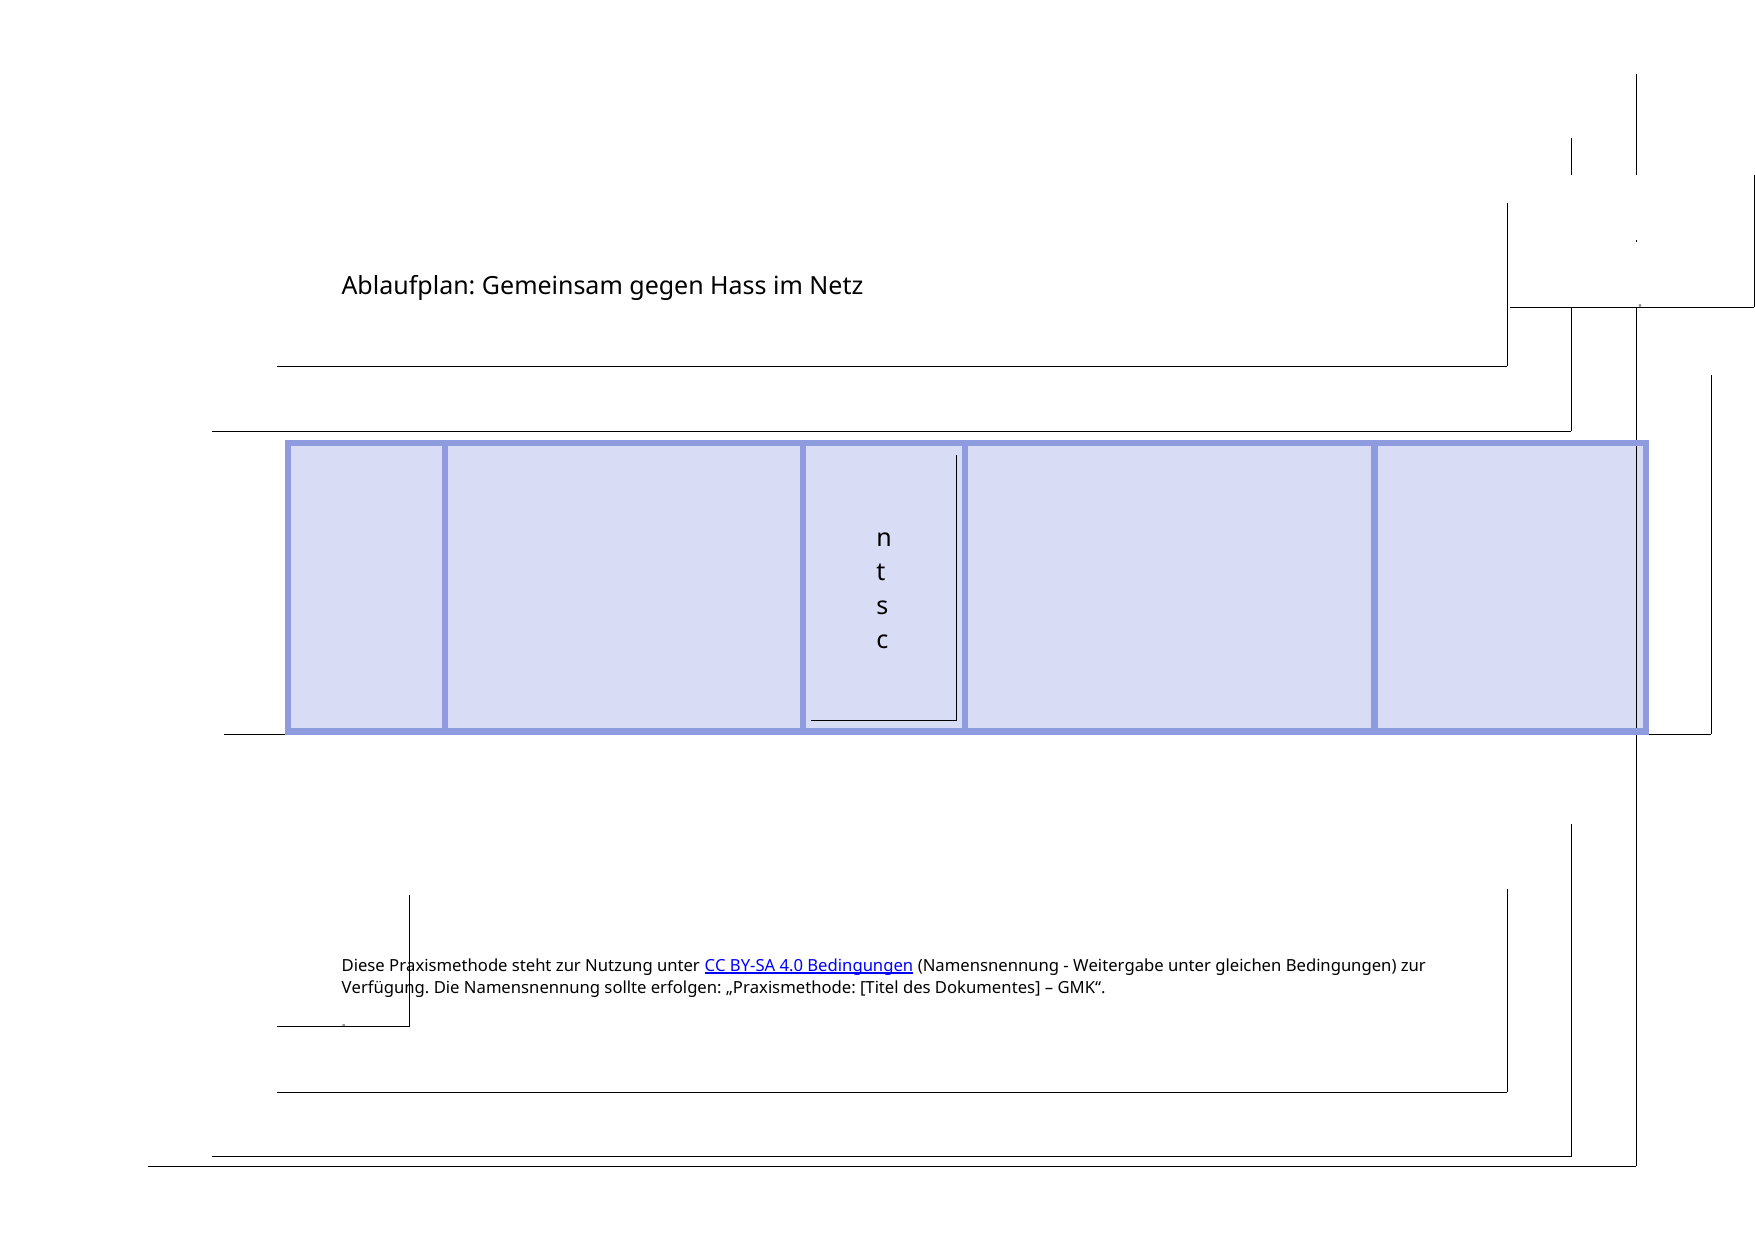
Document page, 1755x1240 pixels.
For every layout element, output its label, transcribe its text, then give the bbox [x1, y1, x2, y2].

table_cell [968, 446, 1371, 728]
table_cell [1378, 446, 1636, 728]
table_cell ntsc [806, 446, 962, 728]
table_cell [291, 446, 442, 728]
table_cell [448, 446, 800, 728]
